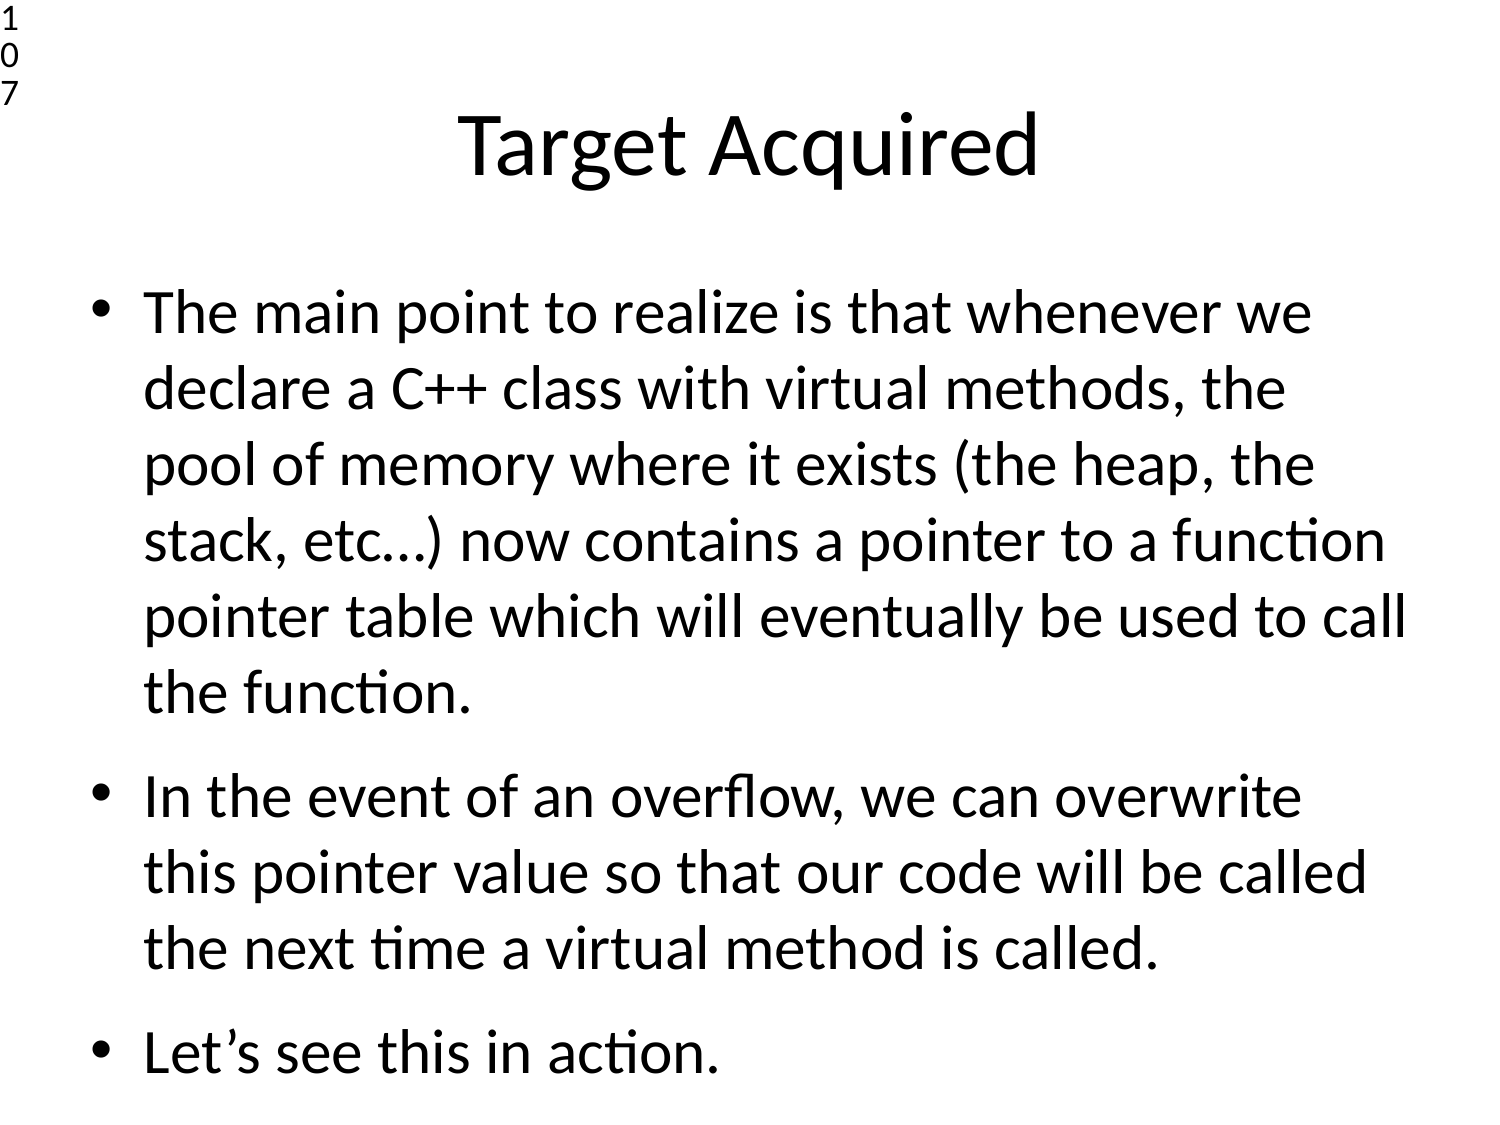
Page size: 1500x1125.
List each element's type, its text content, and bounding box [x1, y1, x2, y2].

title Target Acquired [75, 45, 1425, 233]
list The main point to realize is that whenever we declare a C++ class with virtual methods, the pool of memory where it exists (the heap, the stack, etc…) now contains a pointer to a function pointer table which will eventually be used to call the function. In the event of an overflow, we can overwrite this pointer value so that our code will be called the next time a virtual method is called. Let’s see this in action. [75, 262, 1425, 1100]
